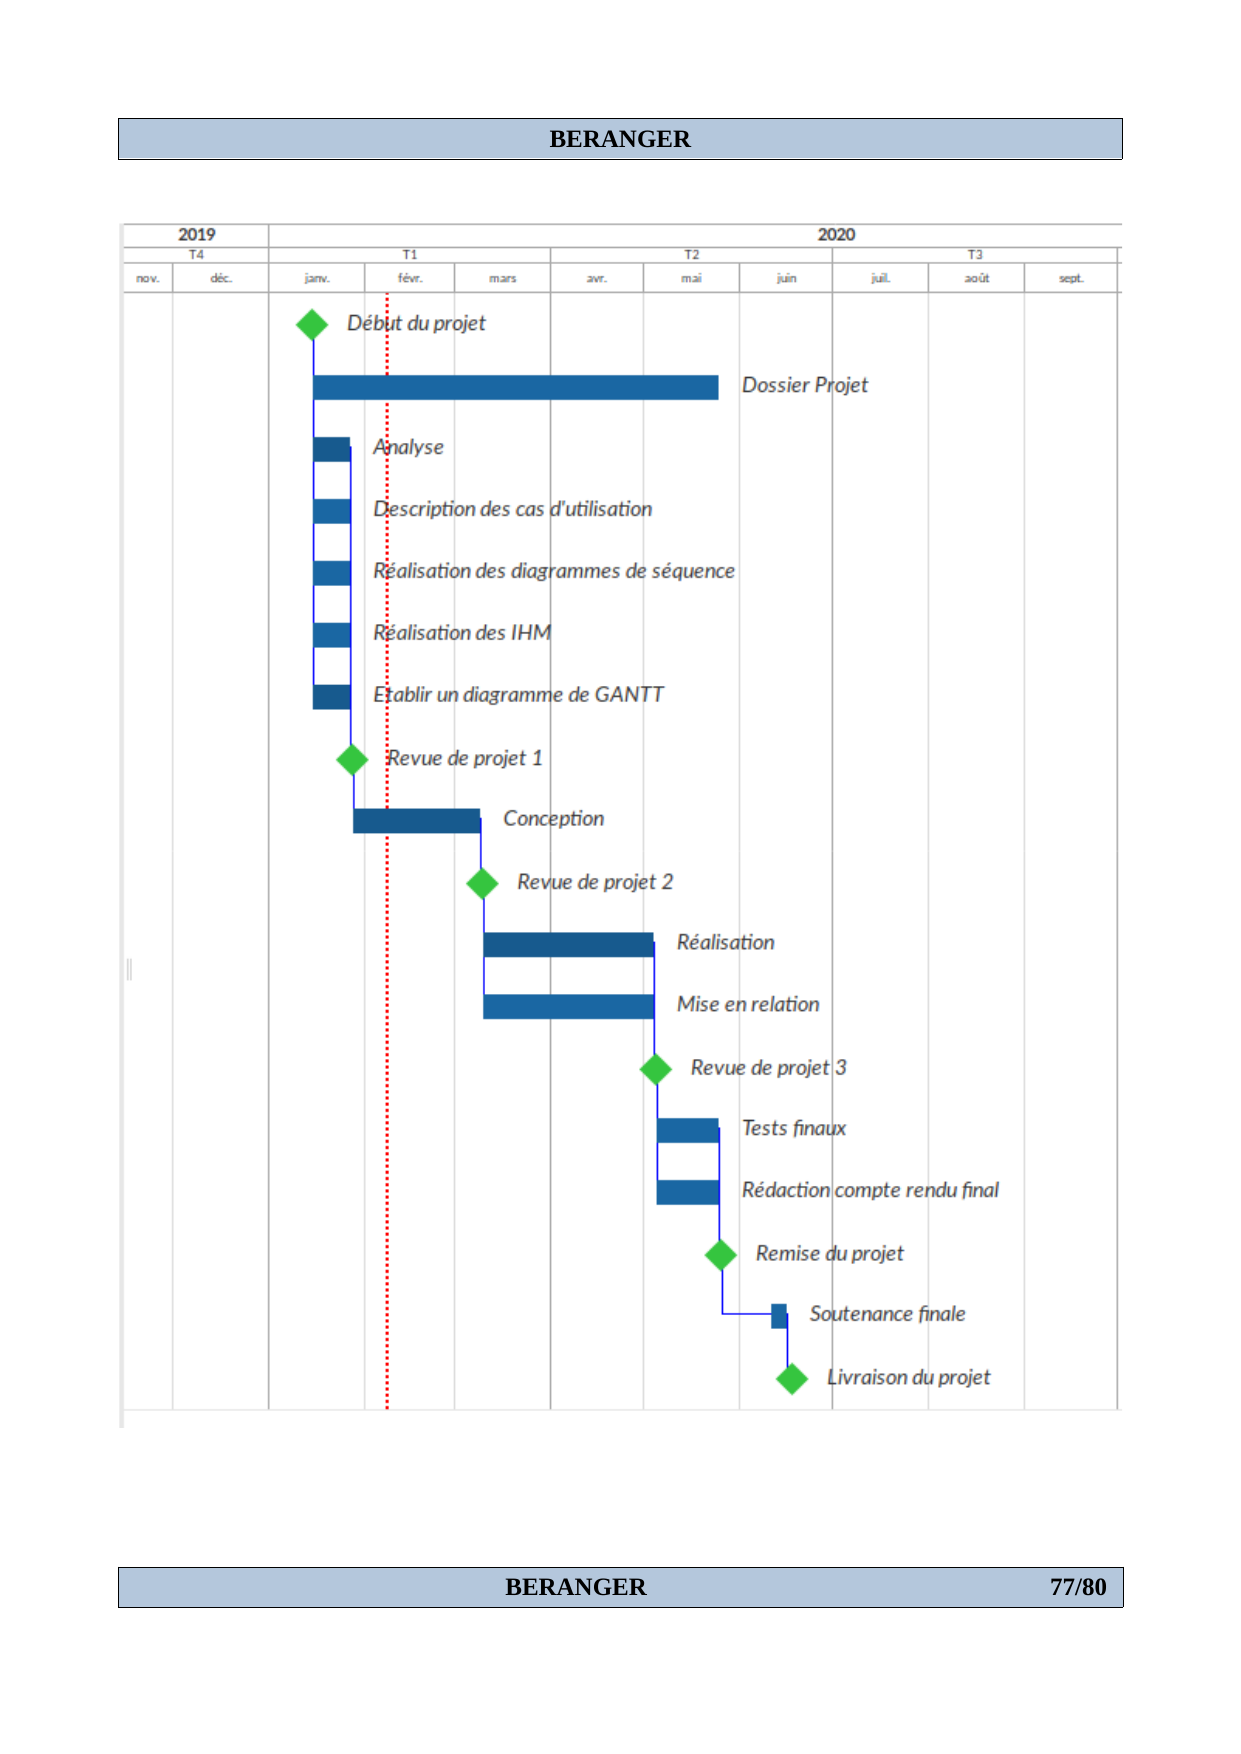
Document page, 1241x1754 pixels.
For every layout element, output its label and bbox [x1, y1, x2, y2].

picture [118, 216, 1123, 1428]
